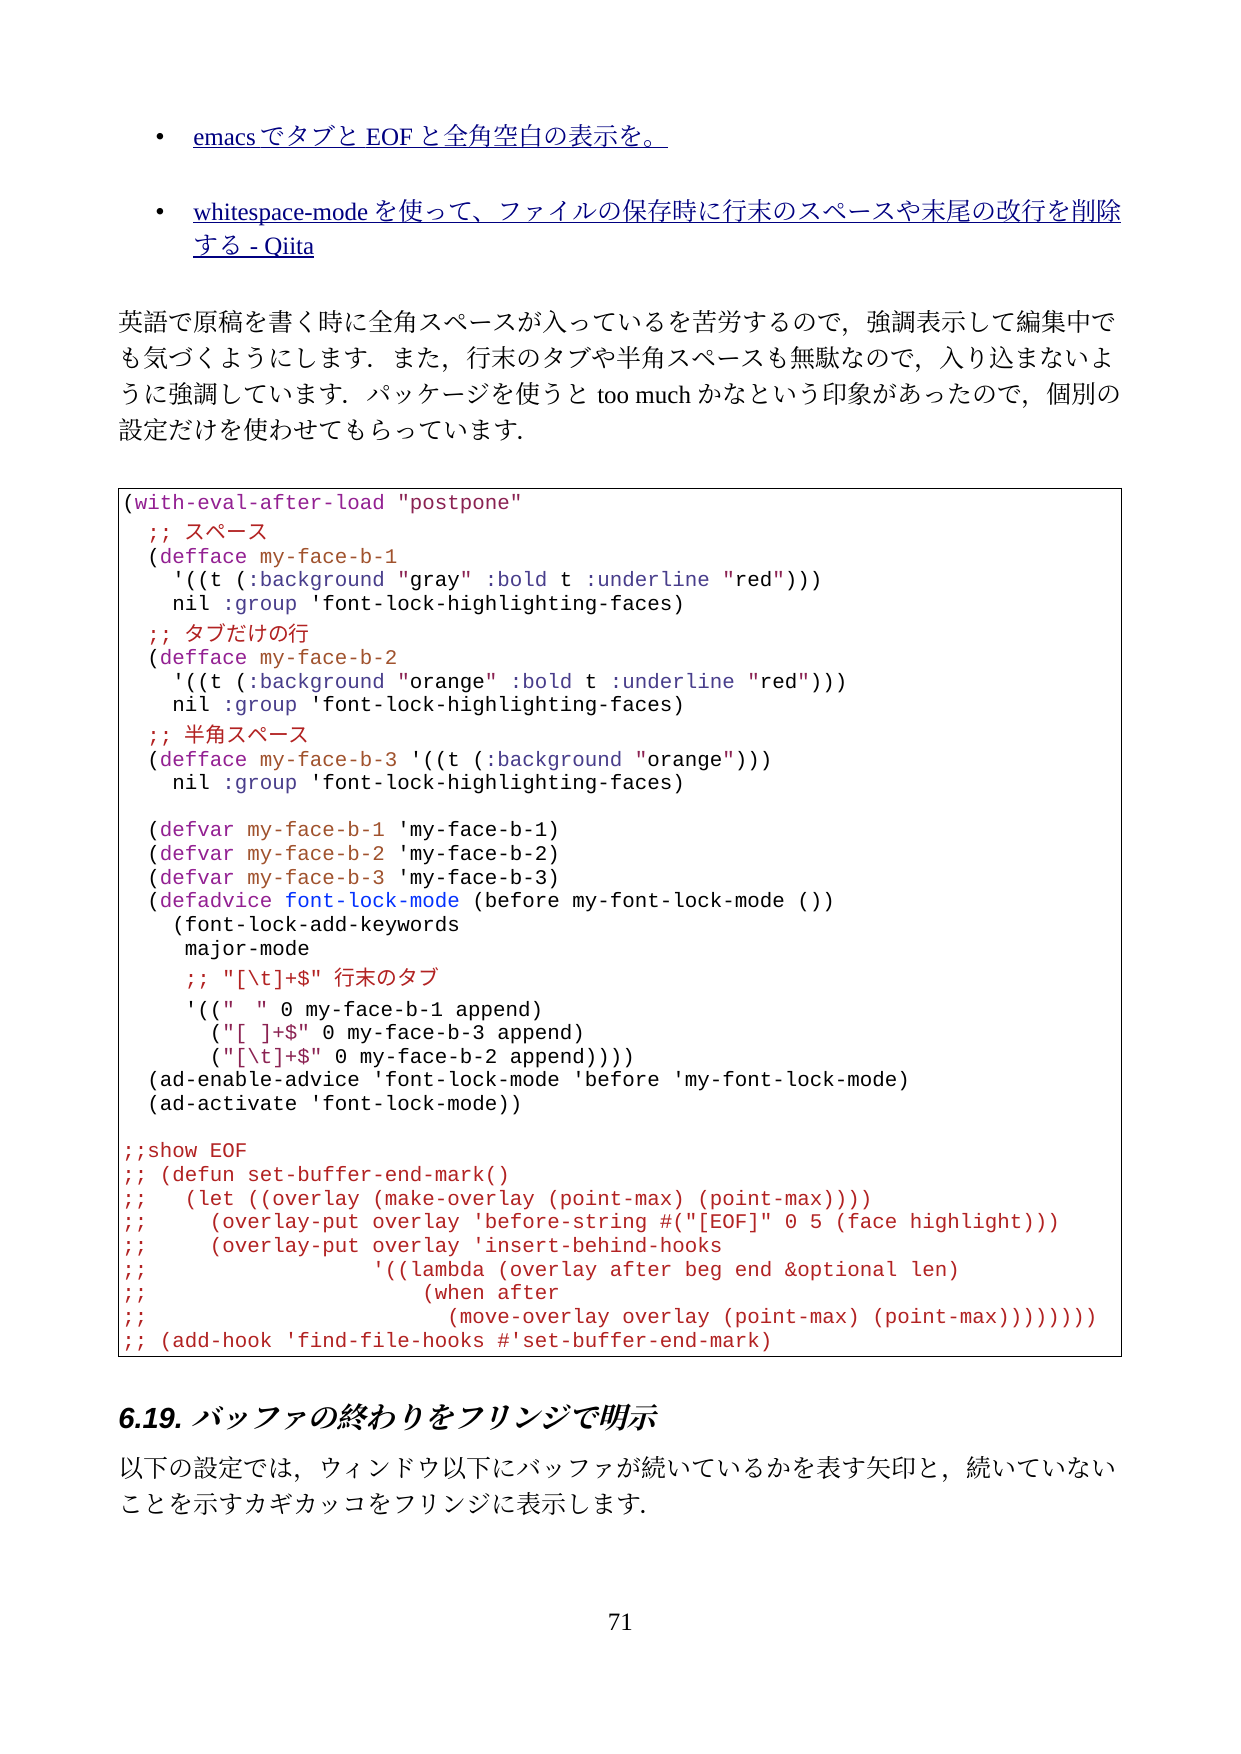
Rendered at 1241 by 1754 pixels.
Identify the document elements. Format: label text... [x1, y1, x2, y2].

text ;;show EOF [119, 1136, 1121, 1160]
text (defvar my-face-b-2 'my-face-b-2) [119, 839, 1121, 863]
text ;; (move-overlay overlay (point-max) (point-max)))))))) [119, 1302, 1121, 1326]
text ("[\t]+$" 0 my-face-b-2 append)))) [119, 1042, 1121, 1066]
text ;; スペース [119, 511, 1121, 542]
text ;; タブだけの行 [119, 613, 1121, 643]
text (with-eval-after-load "postpone" [119, 489, 1121, 511]
text (ad-enable-advice 'font-lock-mode 'before 'my-font-lock-mode) [119, 1066, 1121, 1089]
text (font-lock-add-keywords [119, 910, 1121, 934]
text ;; (add-hook 'find-file-hooks #'set-buffer-end-mark) [119, 1326, 1121, 1356]
text (defvar my-face-b-3 'my-face-b-3) [119, 863, 1121, 886]
text ;; (defun set-buffer-end-mark() [119, 1160, 1121, 1184]
text ;; (overlay-put overlay 'insert-behind-hooks [119, 1231, 1121, 1255]
text (defadvice font-lock-mode (before my-font-lock-mode ()) [119, 886, 1121, 910]
text nil :group 'font-lock-highlighting-faces) [119, 768, 1121, 792]
text nil :group 'font-lock-highlighting-faces) [119, 589, 1121, 613]
text major-mode [119, 934, 1121, 957]
text ;; 半角スペース [119, 714, 1121, 744]
text ;; (when after [119, 1278, 1121, 1302]
text (defvar my-face-b-1 'my-face-b-1) [119, 816, 1121, 839]
text '((t (:background "orange" :bold t :underline "red"))) [119, 667, 1121, 691]
text (defface my-face-b-2 [119, 643, 1121, 667]
text 英語で原稿を書く時に全角スペースが入っているを苦労するので，強調表示して編集中でも気づくようにします．また，行末のタブや半角スペースも無駄なので，入り込まないように強調しています．パッケージを使うと too much かなという印象があったので，個別の設定だけを使わせてもらっています． [118, 303, 1122, 475]
list whitespace-modeを使って、ファイルの保存時に行末のスペースや末尾の改行を削除する - Qiita [156, 193, 1122, 290]
text (ad-activate 'font-lock-mode)) [119, 1089, 1121, 1113]
subtitle バッファの終わりをフリンジで明示 [118, 1394, 1122, 1436]
text (defface my-face-b-1 [119, 542, 1121, 566]
text '((t (:background "gray" :bold t :underline "red"))) [119, 566, 1121, 589]
text (defface my-face-b-3 '((t (:background "orange"))) [119, 744, 1121, 768]
text ;; (overlay-put overlay 'before-string #("[EOF]" 0 5 (face highlight))) [119, 1207, 1121, 1231]
text 以下の設定では，ウィンドウ以下にバッファが続いているかを表す矢印と，続いていないことを示すカギカッコをフリンジに表示します． [118, 1449, 1122, 1549]
text '((" " 0 my-face-b-1 append) [119, 988, 1121, 1018]
text ;; '((lambda (overlay after beg end &optional len) [119, 1255, 1121, 1278]
text nil :group 'font-lock-highlighting-faces) [119, 691, 1121, 714]
text ;; "[\t]+$" 行末のタブ [119, 957, 1121, 988]
text ("[ ]+$" 0 my-face-b-3 append) [119, 1018, 1121, 1042]
text ;; (let ((overlay (make-overlay (point-max) (point-max)))) [119, 1184, 1121, 1207]
list emacsでタブとEOFと全角空白の表示を。 [156, 118, 1122, 181]
